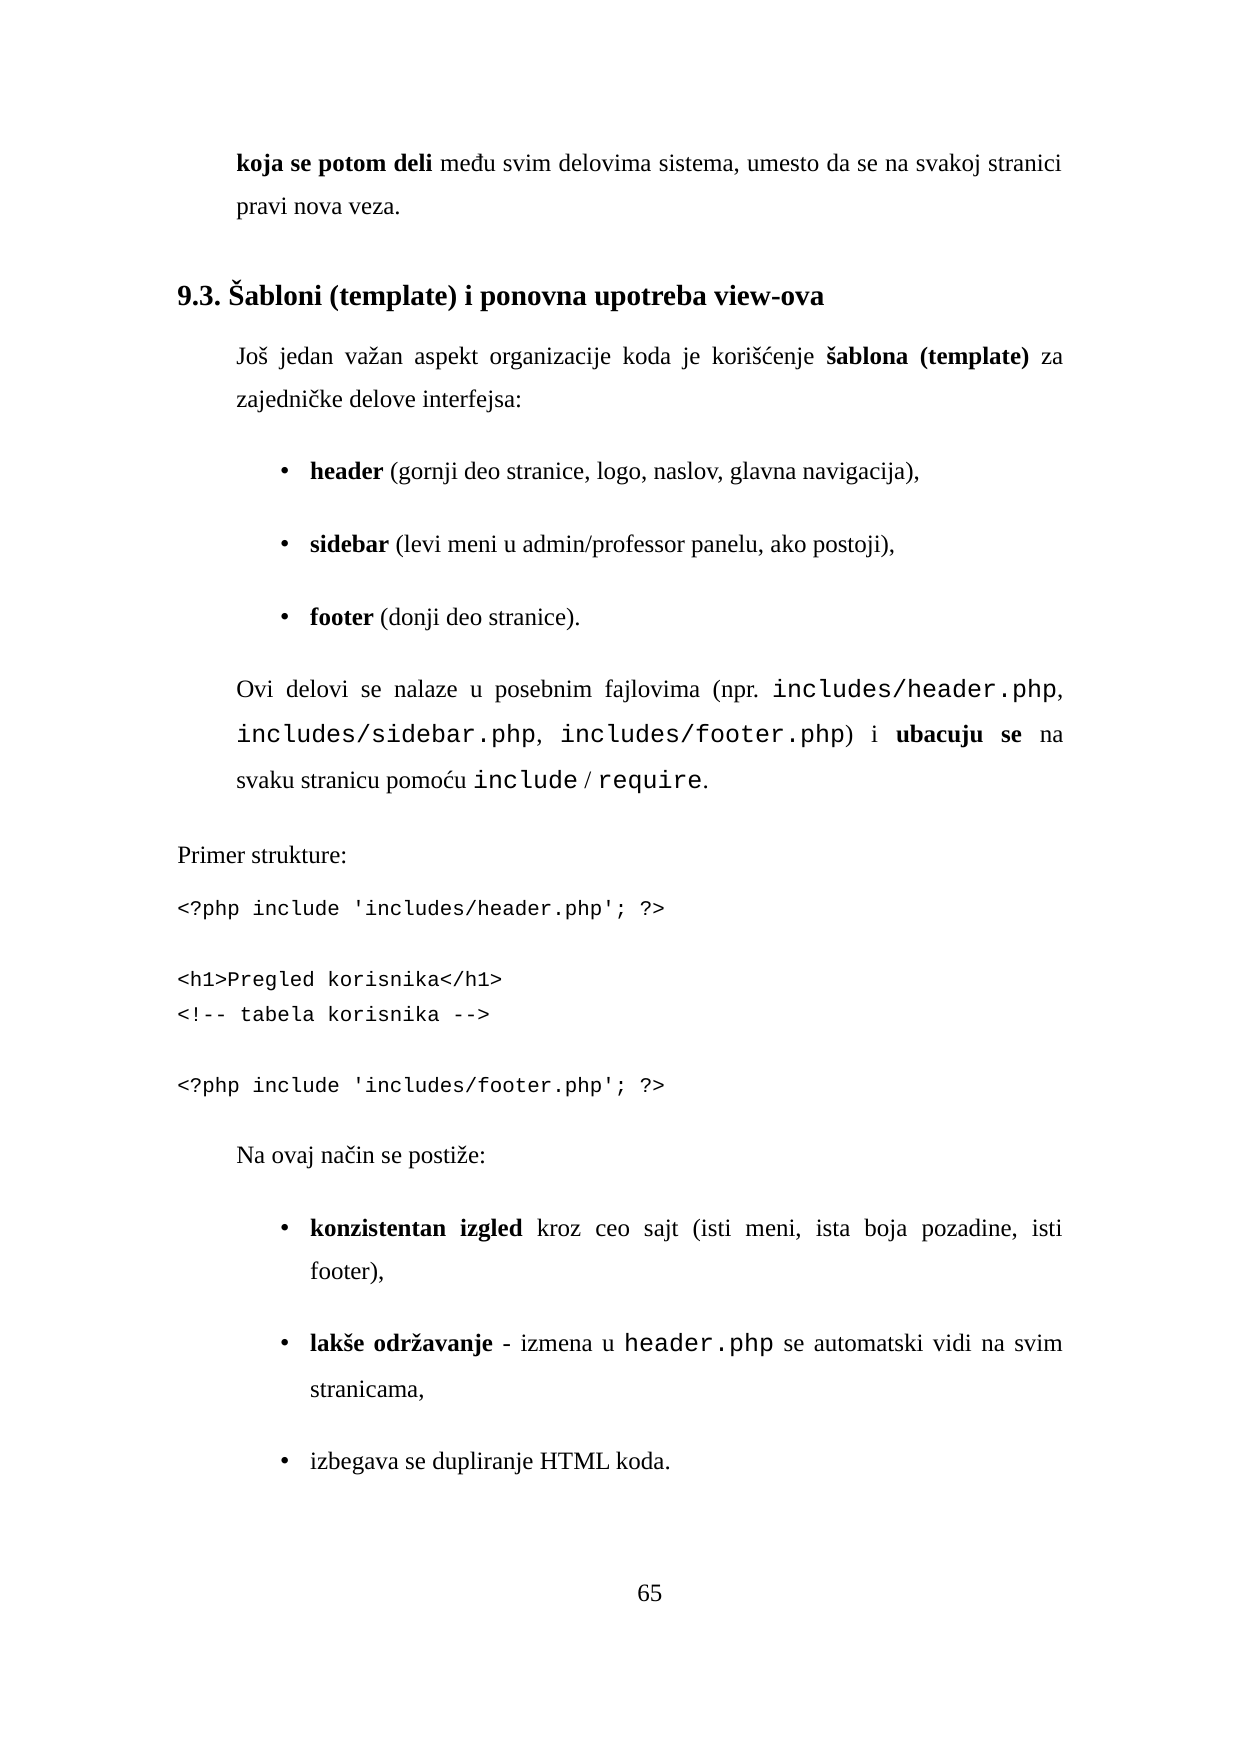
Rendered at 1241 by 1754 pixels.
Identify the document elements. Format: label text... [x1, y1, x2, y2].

text <!-- tabela korisnika --> [177, 1004, 1122, 1028]
list lakše održavanje - izmena u header.php se automatski vidi na svim stranicama, [280, 1328, 1063, 1402]
subtitle 9.3. Šabloni (template) i ponovna upotreba view-ova [177, 278, 1122, 311]
list izbegava se dupliranje HTML koda. [280, 1446, 1063, 1475]
text Na ovaj način se postiže: [236, 1140, 1063, 1169]
text Još jedan važan aspekt organizacije koda je korišćenje šablona (template) za zajedničke delove interfejsa: [236, 341, 1063, 413]
text koja se potom deli među svim delovima sistema, umesto da se na svakoj stranici pravi nova veza. [236, 148, 1063, 219]
text <?php include 'includes/footer.php'; ?> [177, 1075, 1122, 1099]
text <?php include 'includes/header.php'; ?> [177, 898, 1122, 922]
text Primer strukture: [177, 840, 1122, 869]
list konzistentan izgled kroz ceo sajt (isti meni, ista boja pozadine, isti footer), [280, 1213, 1063, 1284]
text <h1>Pregled korisnika</h1> [177, 969, 1122, 993]
list sidebar (levi meni u admin/professor panelu, ako postoji), [280, 529, 1063, 558]
list footer (donji deo stranice). [280, 602, 1063, 630]
text Ovi delovi se nalaze u posebnim fajlovima (npr. includes/header.php, includes/sidebar.php, includes/footer.php) i ubacuju se na svaku stranicu pomoću include / require. [236, 674, 1063, 796]
list header (gornji deo stranice, logo, naslov, glavna navigacija), [280, 456, 1063, 485]
